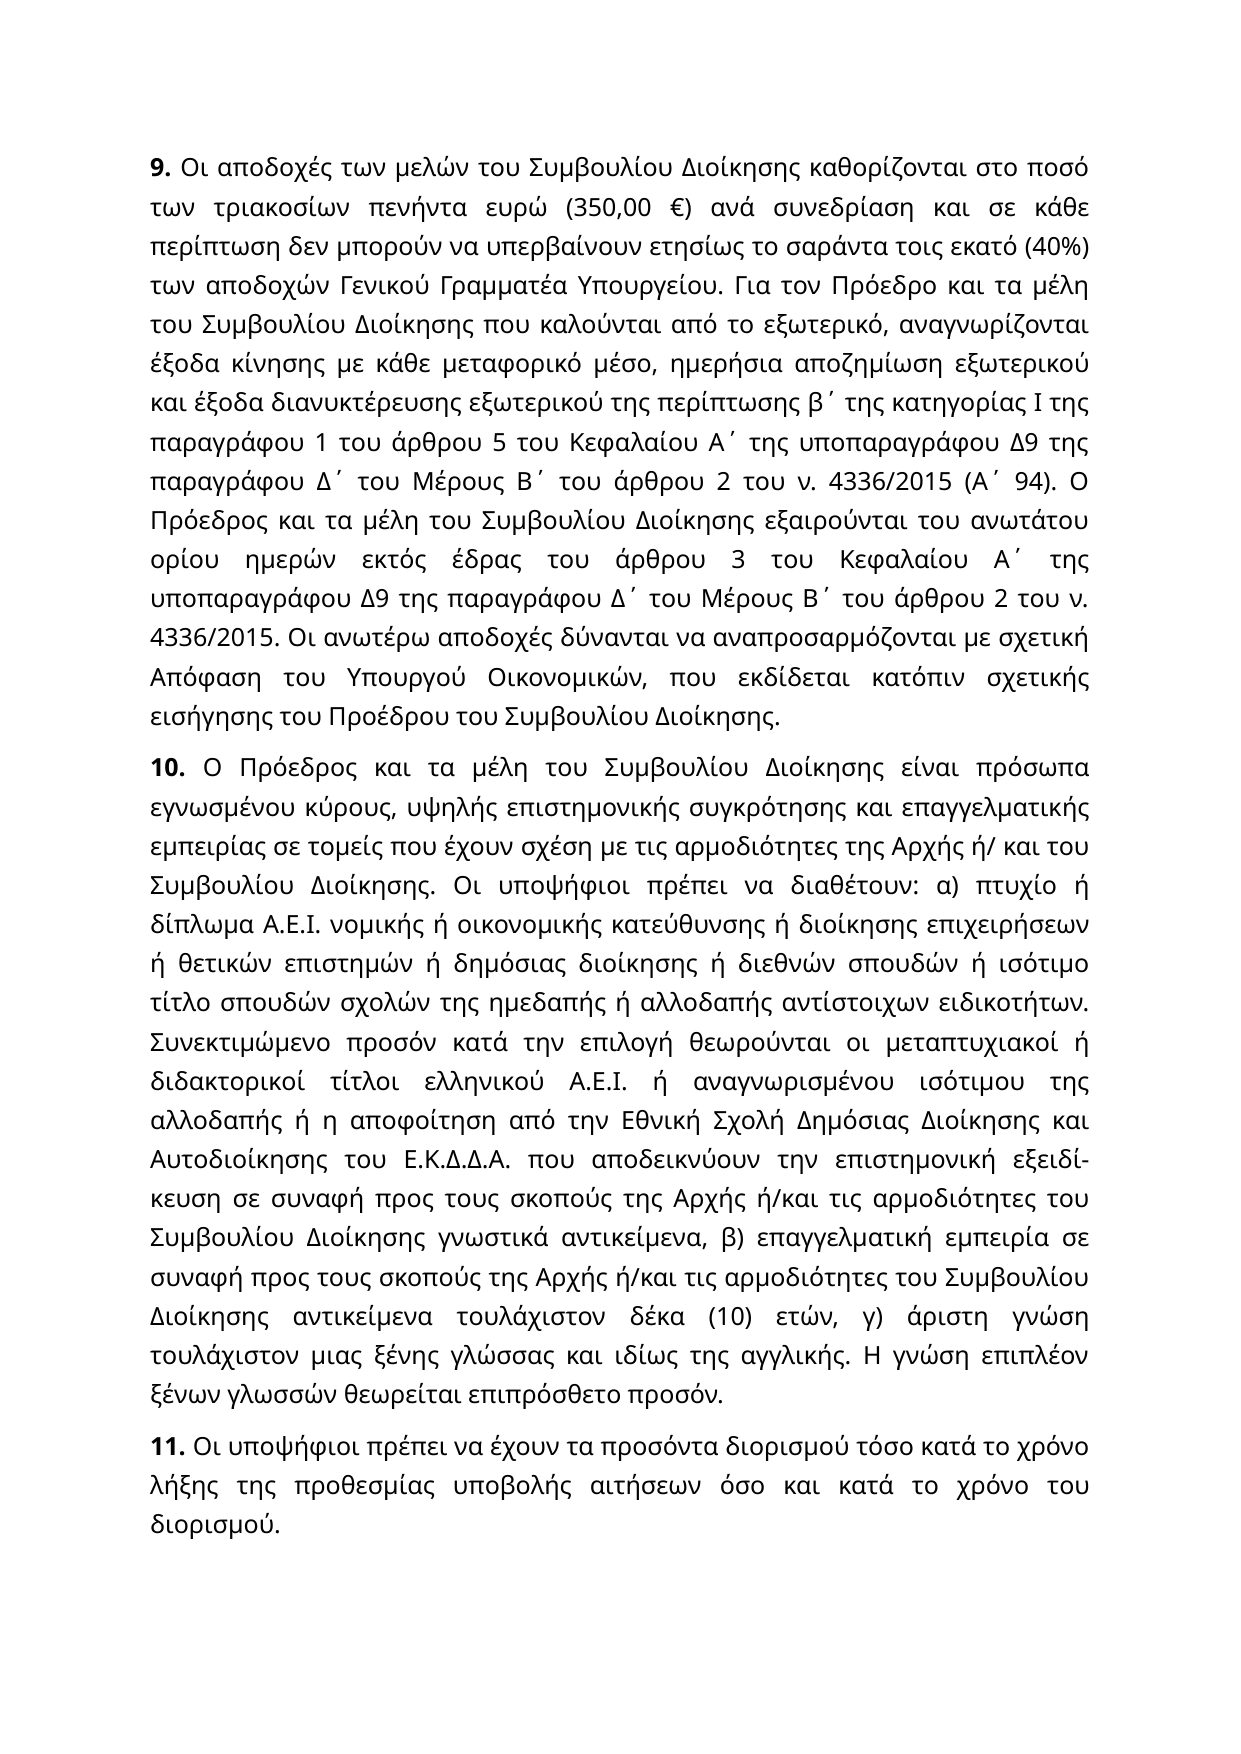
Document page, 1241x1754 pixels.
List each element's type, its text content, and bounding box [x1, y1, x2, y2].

text 11. Οι υποψήφιοι πρέπει να έχουν τα προσόντα διορισμού τόσο κατά το χρόνο λήξης της προθεσμίας υποβολής αιτήσεων όσο και κατά το χρόνο του διορισμού. [150, 1428, 1090, 1541]
text 9. Οι αποδοχές των μελών του Συμβουλίου Διοίκησης καθορίζονται στο ποσό των τριακοσίων πενήντα ευρώ (350,00 €) ανά συνεδρίαση και σε κάθε περίπτωση δεν μπορούν να υπερβαίνουν ετησίως το σαράντα τοις εκατό (40%) των αποδοχών Γενικού Γραμματέα Υπουργείου. Για τον Πρόεδρο και τα μέλη του Συμβουλίου Διοίκησης που καλούνται από το εξωτερικό, αναγνωρίζονται έξοδα κίνησης με κάθε μεταφορικό μέσο, ημερήσια αποζημίωση εξωτερικού και έξοδα διανυκτέρευσης εξωτερικού της περίπτωσης β΄ της κατηγορίας I της παραγράφου 1 του άρθρου 5 του Κεφαλαίου Α΄ της υποπαραγράφου Δ9 της παραγράφου Δ΄ του Μέρους Β΄ του άρθρου 2 του ν. 4336/2015 (Α΄ 94). Ο Πρόεδρος και τα μέλη του Συμβουλίου Διοίκησης εξαιρούνται του ανωτάτου ορίου ημερών εκτός έδρας του άρθρου 3 του Κεφαλαίου Α΄ της υποπαραγράφου Δ9 της παραγράφου Δ΄ του Μέρους Β΄ του άρθρου 2 του ν. 4336/2015. Οι ανωτέρω αποδοχές δύνανται να αναπροσαρμόζονται με σχετική Απόφαση του Υπουργού Οικονομικών, που εκδίδεται κατόπιν σχετικής εισήγησης του Προέδρου του Συμβουλίου Διοίκησης. [150, 150, 1090, 732]
text 10. Ο Πρόεδρος και τα μέλη του Συμβουλίου Διοίκησης είναι πρόσωπα εγνωσμένου κύρους, υψηλής επιστημονικής συγκρότησης και επαγγελματικής εμπειρίας σε τομείς που έχουν σχέση με τις αρμοδιότητες της Αρχής ή/ και του Συμβουλίου Διοίκησης. Οι υποψήφιοι πρέπει να διαθέτουν: α) πτυχίο ή δίπλωμα Α.Ε.Ι. νομικής ή οικονομικής κατεύθυνσης ή διοίκησης επιχειρήσεων ή θετικών επιστημών ή δημόσιας διοίκησης ή διεθνών σπουδών ή ισότιμο τίτλο σπουδών σχολών της ημεδαπής ή αλλοδαπής αντίστοιχων ειδικοτήτων. Συνεκτιμώμενο προσόν κατά την επιλογή θεωρούνται οι μεταπτυχιακοί ή διδακτορικοί τίτλοι ελληνικού Α.Ε.Ι. ή αναγνωρισμένου ισότιμου της αλλοδαπής ή η αποφοίτηση από την Εθνική Σχολή Δημόσιας Διοίκησης και Αυτοδιοίκησης του Ε.Κ.Δ.Δ.Α. που αποδεικνύουν την επιστημονική εξειδί- κευση σε συναφή προς τους σκοπούς της Αρχής ή/και τις αρμοδιότητες του Συμβουλίου Διοίκησης γνωστικά αντικείμενα, β) επαγγελματική εμπειρία σε συναφή προς τους σκοπούς της Αρχής ή/και τις αρμοδιότητες του Συμβουλίου Διοίκησης αντικείμενα τουλάχιστον δέκα (10) ετών, γ) άριστη γνώση τουλάχιστον μιας ξένης γλώσσας και ιδίως της αγγλικής. Η γνώση επιπλέον ξένων γλωσσών θεωρείται επιπρόσθετο προσόν. [150, 750, 1090, 1411]
